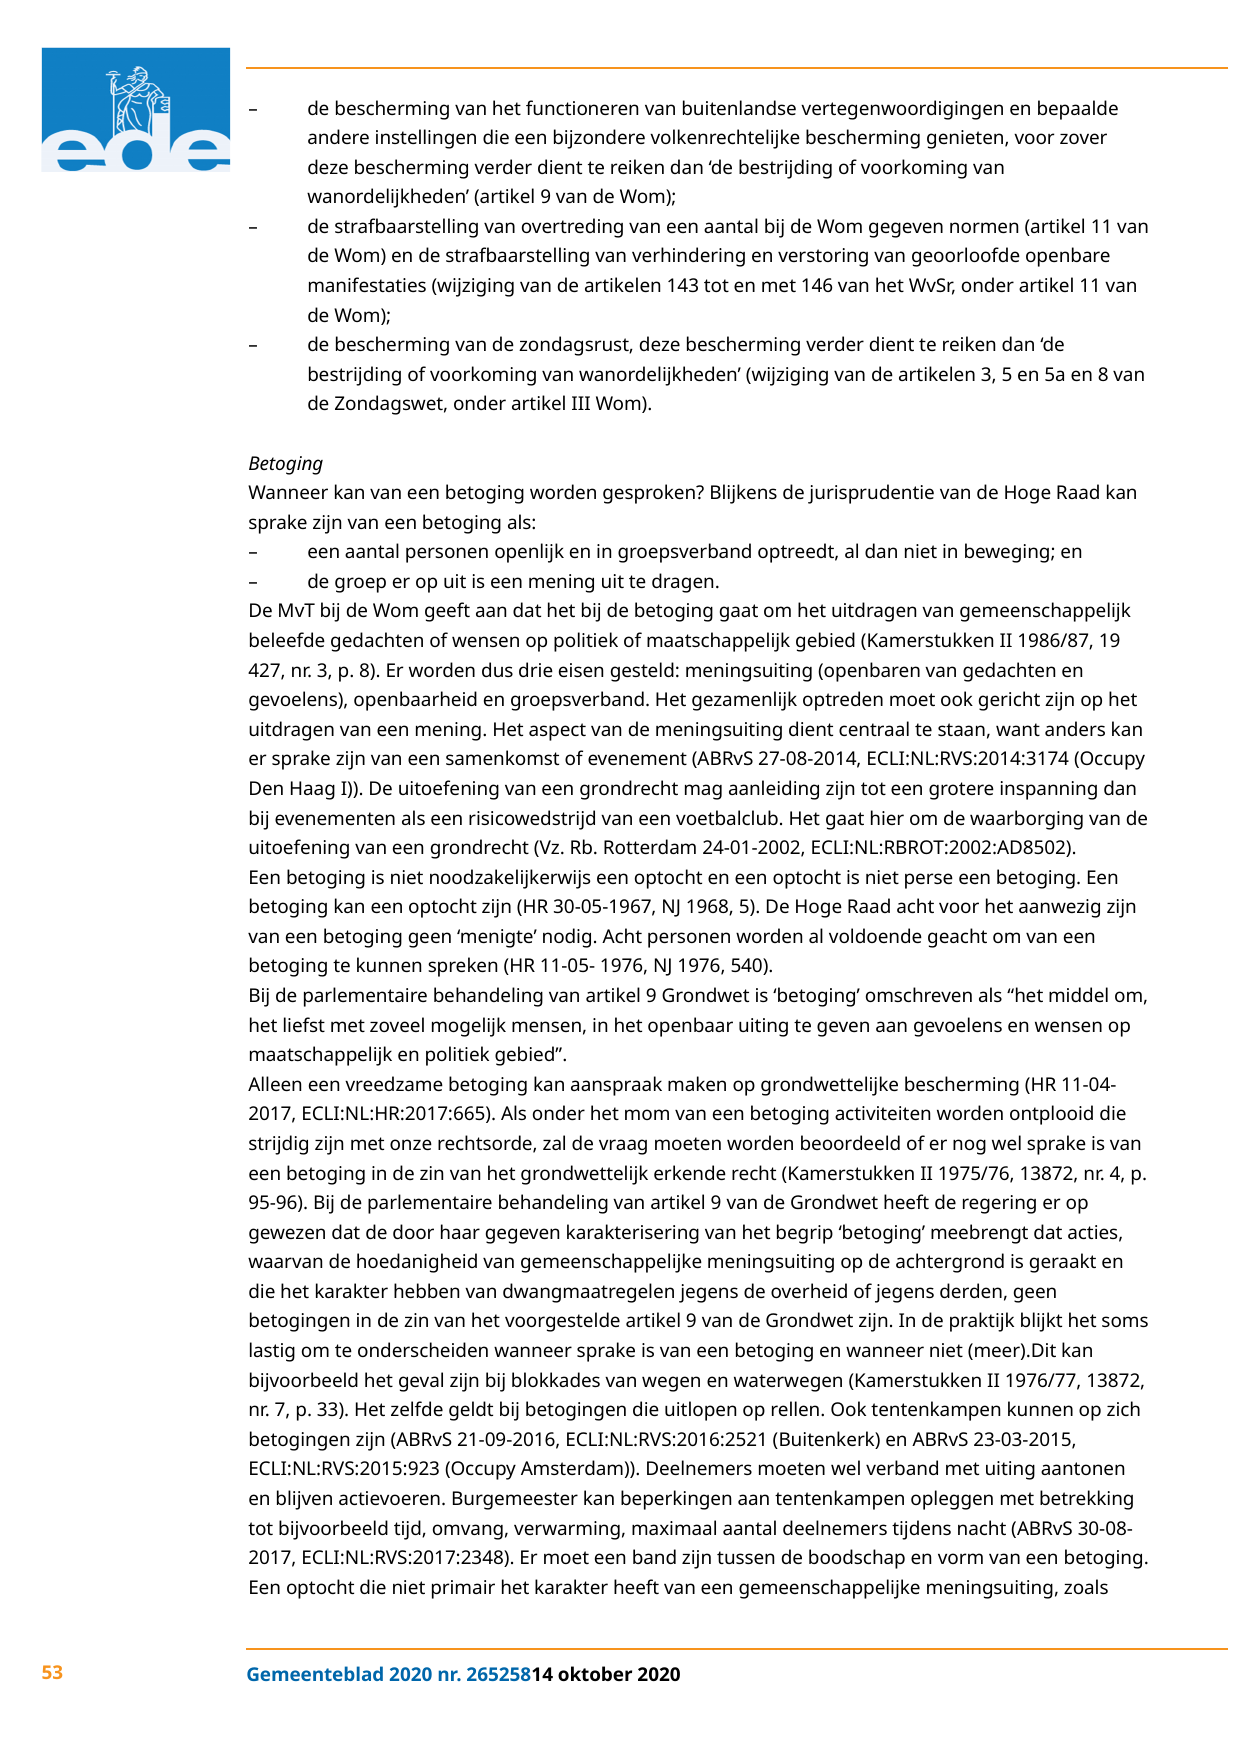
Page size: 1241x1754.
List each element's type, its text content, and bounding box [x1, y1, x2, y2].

text Bij de parlementaire behandeling van artikel 9 Grondwet is ‘betoging’ omschreven als “het middel om, het liefst met zoveel mogelijk mensen, in het openbaar uiting te geven aan gevoelens en wensen op maatschappelijk en politiek gebied”. [248, 982, 1152, 1067]
text Alleen een vreedzame betoging kan aanspraak maken op grondwettelijke bescherming (HR 11-04-2017, ECLI:NL:HR:2017:665). Als onder het mom van een betoging activiteiten worden ontplooid die strijdig zijn met onze rechtsorde, zal de vraag moeten worden beoordeeld of er nog wel sprake is van een betoging in de zin van het grondwettelijk erkende recht (Kamerstukken II 1975/76, 13872, nr. 4, p. 95-96). Bij de parlementaire behandeling van artikel 9 van de Grondwet heeft de regering er op gewezen dat de door haar gegeven karakterisering van het begrip ‘betoging’ meebrengt dat acties, waarvan de hoedanigheid van gemeenschappelijke meningsuiting op de achtergrond is geraakt en die het karakter hebben van dwangmaatregelen jegens de overheid of jegens derden, geen betogingen in de zin van het voorgestelde artikel 9 van de Grondwet zijn. In de praktijk blijkt het soms lastig om te onderscheiden wanneer sprake is van een betoging en wanneer niet (meer).Dit kan bijvoorbeeld het geval zijn bij blokkades van wegen en waterwegen (Kamerstukken II 1976/77, 13872, nr. 7, p. 33). Het zelfde geldt bij betogingen die uitlopen op rellen. Ook tentenkampen kunnen op zich betogingen zijn (ABRvS 21-09-2016, ECLI:NL:RVS:2016:2521 (Buitenkerk) en ABRvS 23-03-2015, ECLI:NL:RVS:2015:923 (Occupy Amsterdam)). Deelnemers moeten wel verband met uiting aantonen en blijven actievoeren. Burgemeester kan beperkingen aan tentenkampen opleggen met betrekking tot bijvoorbeeld tijd, omvang, verwarming, maximaal aantal deelnemers tijdens nacht (ABRvS 30-08-2017, ECLI:NL:RVS:2017:2348). Er moet een band zijn tussen de boodschap en vorm van een betoging. [248, 1071, 1152, 1570]
text Een optocht die niet primair het karakter heeft van een gemeenschappelijke meningsuiting, zoals [248, 1574, 1152, 1600]
list een aantal personen openlijk en in groepsverband optreedt, al dan niet in beweging; en [248, 538, 1152, 564]
text Een betoging is niet noodzakelijkerwijs een optocht en een optocht is niet perse een betoging. Een betoging kan een optocht zijn (HR 30-05-1967, NJ 1968, 5). De Hoge Raad acht voor het aanwezig zijn van een betoging geen ‘menigte’ nodig. Acht personen worden al voldoende geacht om van een betoging te kunnen spreken (HR 11-05- 1976, NJ 1976, 540). [248, 864, 1152, 978]
list de bescherming van het functioneren van buitenlandse vertegenwoordigingen en bepaalde andere instellingen die een bijzondere volkenrechtelijke bescherming genieten, voor zover deze bescherming verder dient te reiken dan ‘de bestrijding of voorkoming van wanordelijkheden’ (artikel 9 van de Wom); [248, 95, 1152, 209]
list de strafbaarstelling van overtreding van een aantal bij de Wom gegeven normen (artikel 11 van de Wom) en de strafbaarstelling van verhindering en verstoring van geoorloofde openbare manifestaties (wijziging van de artikelen 143 tot en met 146 van het WvSr, onder artikel 11 van de Wom); [248, 213, 1152, 328]
list de groep er op uit is een mening uit te dragen. [248, 568, 1152, 594]
text De MvT bij de Wom geeft aan dat het bij de betoging gaat om het uitdragen van gemeenschappelijk beleefde gedachten of wensen op politiek of maatschappelijk gebied (Kamerstukken II 1986/87, 19 427, nr. 3, p. 8). Er worden dus drie eisen gesteld: meningsuiting (openbaren van gedachten en gevoelens), openbaarheid en groepsverband. Het gezamenlijk optreden moet ook gericht zijn op het uitdragen van een mening. Het aspect van de meningsuiting dient centraal te staan, want anders kan er sprake zijn van een samenkomst of evenement (ABRvS 27-08-2014, ECLI:NL:RVS:2014:3174 (Occupy Den Haag I)). De uitoefening van een grondrecht mag aanleiding zijn tot een grotere inspanning dan bij evenementen als een risicowedstrijd van een voetbalclub. Het gaat hier om de waarborging van de uitoefening van een grondrecht (Vz. Rb. Rotterdam 24-01-2002, ECLI:NL:RBROT:2002:AD8502). [248, 598, 1152, 860]
text Wanneer kan van een betoging worden gesproken? Blijkens de jurisprudentie van de Hoge Raad kan sprake zijn van een betoging als: [248, 479, 1152, 535]
text Betoging [248, 450, 1152, 476]
list de bescherming van de zondagsrust, deze bescherming verder dient te reiken dan ‘de bestrijding of voorkoming van wanordelijkheden’ (wijziging van de artikelen 3, 5 en 5a en 8 van de Zondagswet, onder artikel III Wom). [248, 331, 1152, 416]
picture [41, 47, 231, 172]
